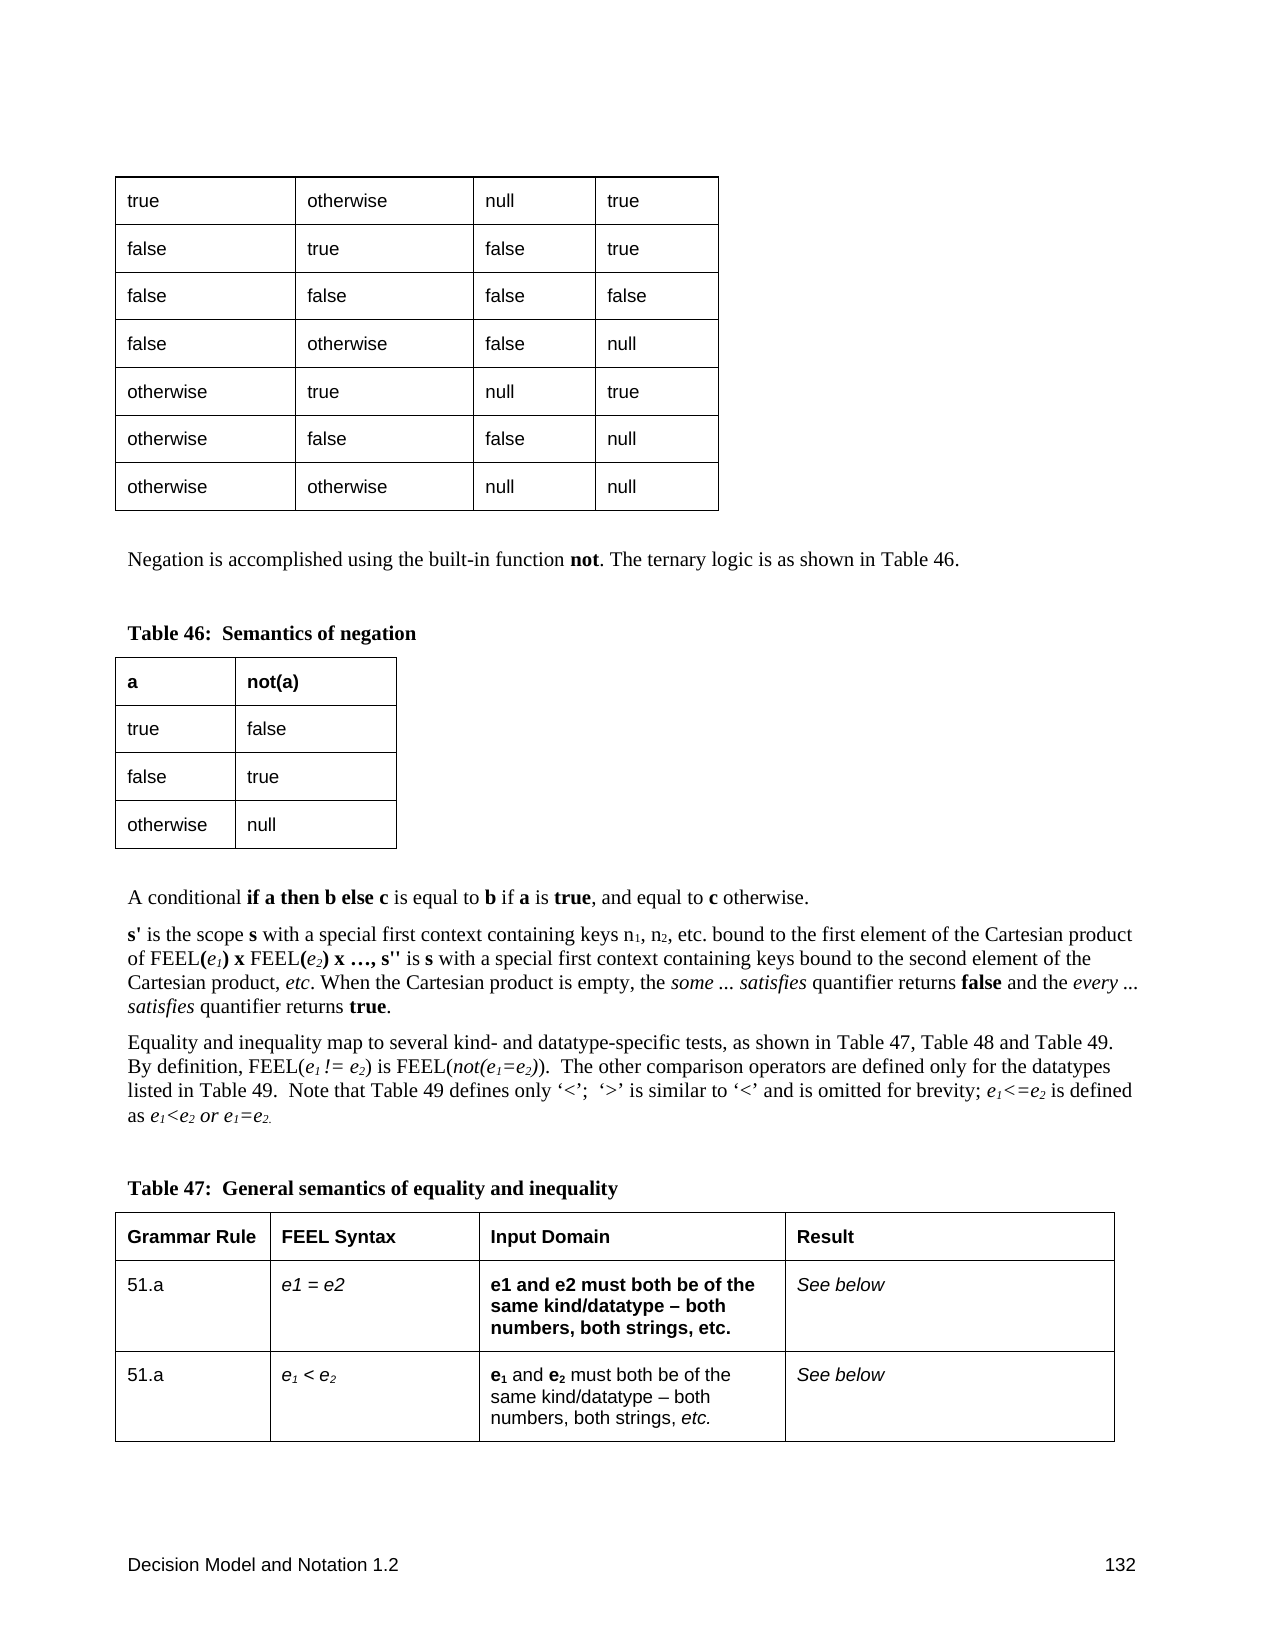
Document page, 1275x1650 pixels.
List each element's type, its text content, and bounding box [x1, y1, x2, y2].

table_cell otherwise [116, 463, 295, 510]
table_cell true [596, 225, 718, 272]
text Table 47: General semantics of equality and inequality [127, 1176, 1147, 1200]
table_header FEEL Syntax [271, 1213, 479, 1260]
table_cell false [474, 273, 595, 319]
table_cell null [474, 463, 595, 510]
table_cell null [596, 320, 718, 367]
table_cell true [596, 178, 718, 224]
table_header not(a) [236, 658, 396, 704]
table_cell false [116, 320, 295, 367]
text Equality and inequality map to several kind- and datatype-specific tests, as shown in Table 47, Table 48 and Table 49. By definition, FEEL(e1 != e2) is FEEL(not(e1=e2)). The other comparison operators are defined only for the datatypes listed in Table 49. Note that Table 49 defines only ‘<’; ‘>’ is similar to ‘<’ and is omitted for brevity; e1<=e2 is defined as e1<e2 or e1=e2. [127, 1030, 1147, 1127]
table_cell false [474, 416, 595, 462]
table_cell false [474, 225, 595, 272]
table_cell true [596, 368, 718, 414]
table_cell e1 and e2 must both be of the same kind/datatype – both numbers, both strings, etc. [480, 1261, 785, 1351]
table_cell false [596, 273, 718, 319]
table_cell See below [786, 1352, 1114, 1441]
table_cell See below [786, 1261, 1114, 1351]
table_cell 51.a [116, 1352, 270, 1441]
table_cell null [474, 178, 595, 224]
table_cell false [116, 273, 295, 319]
text A conditional if a then b else c is equal to b if a is true, and equal to c otherwise. [127, 885, 1147, 909]
table_cell true [236, 753, 396, 800]
text Table 46: Semantics of negation [127, 620, 1147, 644]
table_cell false [236, 706, 396, 752]
table_cell null [236, 801, 396, 847]
table_cell false [116, 225, 295, 272]
table_header Result [786, 1213, 1114, 1260]
table_cell null [474, 368, 595, 414]
text Negation is accomplished using the built-in function not. The ternary logic is as shown in Table 46. [127, 547, 1147, 571]
table_cell false [474, 320, 595, 367]
table_cell true [116, 706, 235, 752]
text s' is the scope s with a special first context containing keys n1, n2, etc. bound to the first element of the Cartesian product of FEEL(e1) x FEEL(e2) x …, s'' is s with a special first context containing keys bound to the second element of the Cartesian product, etc. When the Cartesian product is empty, the some ... satisfies quantifier returns false and the every ... satisfies quantifier returns true. [127, 922, 1147, 1018]
table_header a [116, 658, 235, 704]
table_cell otherwise [296, 320, 473, 367]
table_cell true [116, 178, 295, 224]
table_cell otherwise [116, 416, 295, 462]
table_header Input Domain [480, 1213, 785, 1260]
table_cell otherwise [296, 178, 473, 224]
table_cell null [596, 463, 718, 510]
table_cell e1 and e2 must both be of the same kind/datatype – both numbers, both strings, etc. [480, 1352, 785, 1441]
table_header Grammar Rule [116, 1213, 270, 1260]
table_cell e1 < e2 [271, 1352, 479, 1441]
table_cell false [296, 416, 473, 462]
table_cell otherwise [116, 368, 295, 414]
table_cell null [596, 416, 718, 462]
table_cell otherwise [296, 463, 473, 510]
table_cell 51.a [116, 1261, 270, 1351]
table_cell true [296, 368, 473, 414]
table_cell false [116, 753, 235, 800]
table_cell true [296, 225, 473, 272]
table_cell false [296, 273, 473, 319]
table_cell otherwise [116, 801, 235, 847]
table_cell e1 = e2 [271, 1261, 479, 1351]
